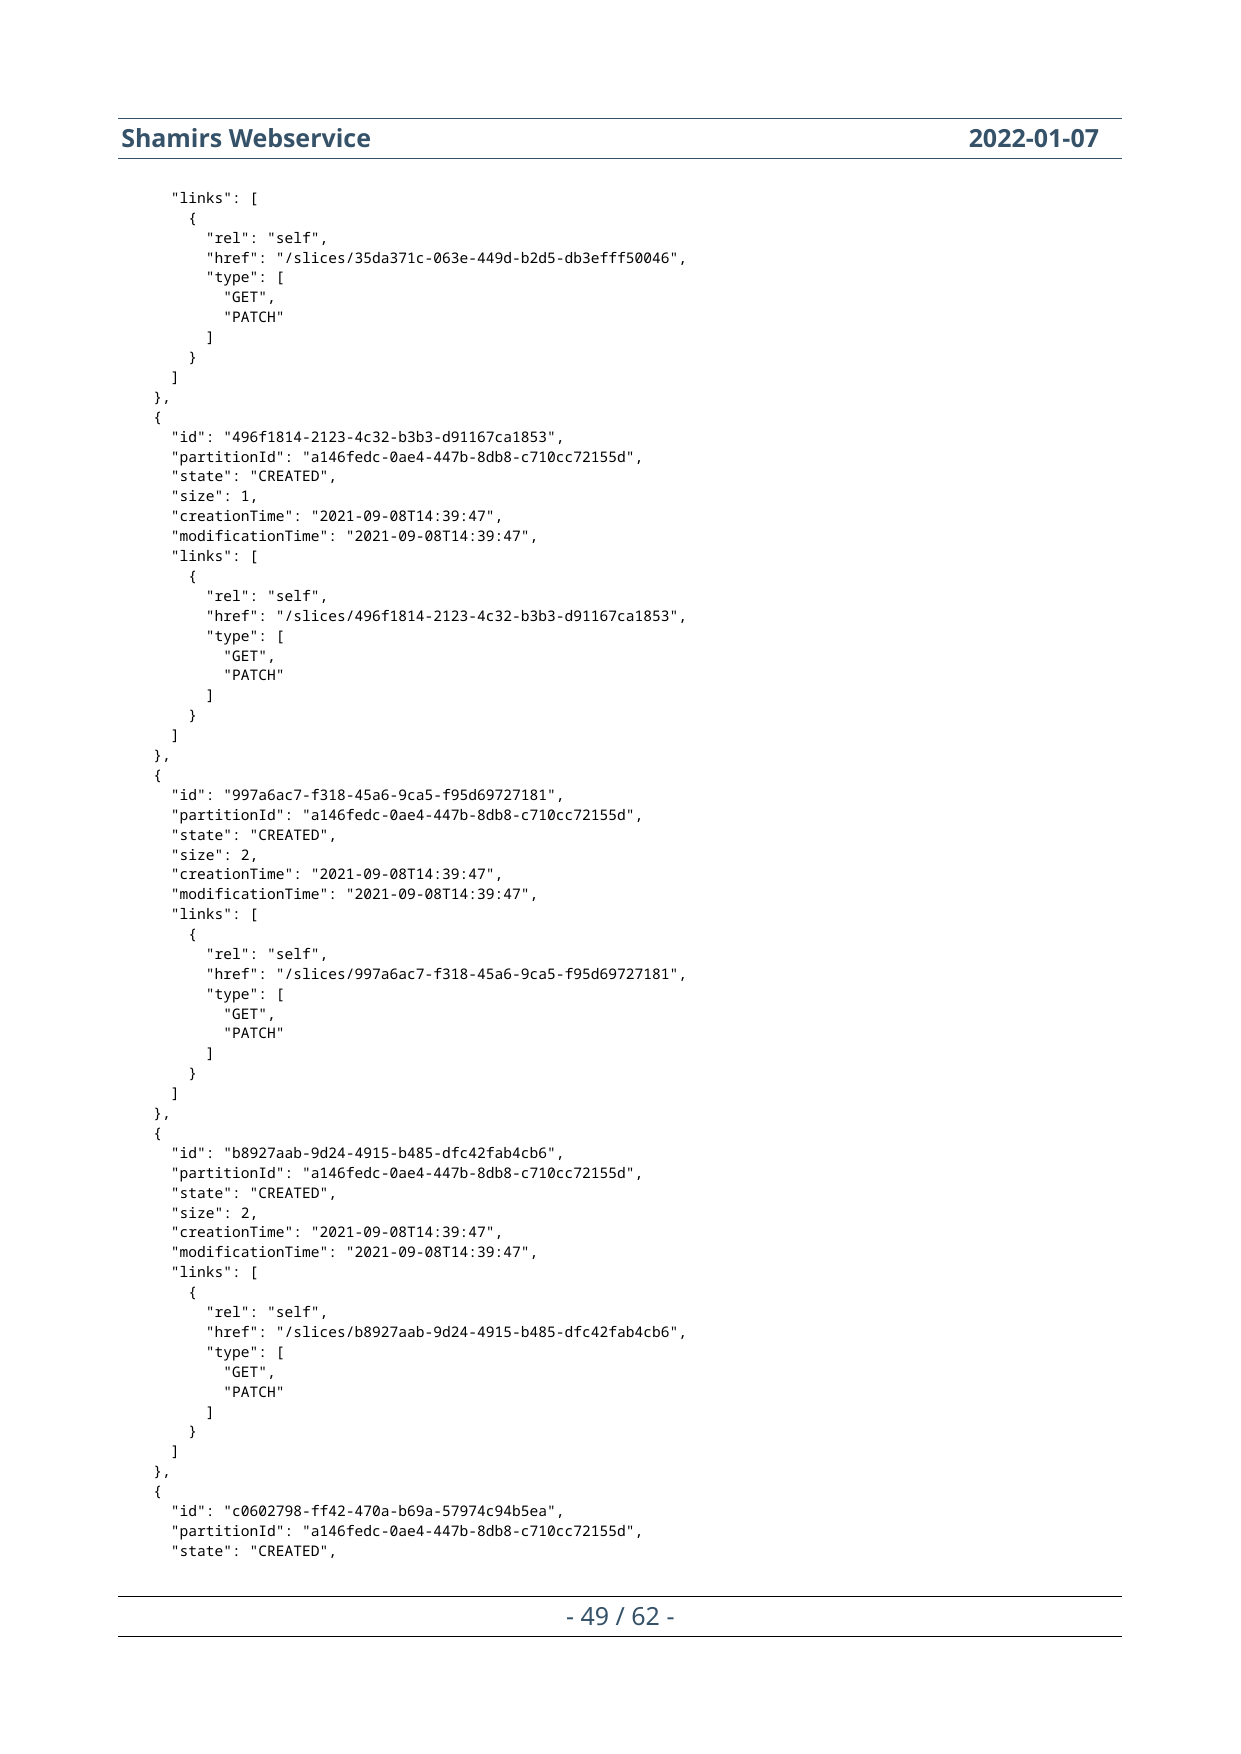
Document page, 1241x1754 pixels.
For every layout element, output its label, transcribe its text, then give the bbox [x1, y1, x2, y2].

text { [118, 208, 1122, 227]
text ] [118, 1083, 1122, 1103]
text "GET", [118, 287, 1122, 307]
text ] [118, 1401, 1122, 1421]
text "href": "/slices/496f1814-2123-4c32-b3b3-d91167ca1853", [118, 606, 1122, 625]
text ] [118, 367, 1122, 387]
text "id": "997a6ac7-f318-45a6-9ca5-f95d69727181", [118, 784, 1122, 804]
text "rel": "self", [118, 227, 1122, 247]
text "id": "c0602798-ff42-470a-b69a-57974c94b5ea", [118, 1501, 1122, 1521]
text "size": 2, [118, 1202, 1122, 1222]
text ] [118, 1441, 1122, 1461]
text "rel": "self", [118, 944, 1122, 964]
text { [118, 765, 1122, 784]
text "href": "/slices/997a6ac7-f318-45a6-9ca5-f95d69727181", [118, 964, 1122, 983]
text } [118, 1421, 1122, 1441]
text } [118, 705, 1122, 725]
text { [118, 566, 1122, 586]
text "links": [ [118, 546, 1122, 566]
text "PATCH" [118, 307, 1122, 327]
text "PATCH" [118, 1381, 1122, 1401]
text "state": "CREATED", [118, 1182, 1122, 1202]
text ] [118, 725, 1122, 745]
text "GET", [118, 1362, 1122, 1381]
text "href": "/slices/b8927aab-9d24-4915-b485-dfc42fab4cb6", [118, 1322, 1122, 1342]
text "href": "/slices/35da371c-063e-449d-b2d5-db3efff50046", [118, 247, 1122, 267]
text "partitionId": "a146fedc-0ae4-447b-8db8-c710cc72155d", [118, 804, 1122, 824]
text } [118, 1063, 1122, 1083]
text "links": [ [118, 1262, 1122, 1282]
text }, [118, 1103, 1122, 1123]
text { [118, 1282, 1122, 1302]
text "type": [ [118, 625, 1122, 645]
text { [118, 1123, 1122, 1143]
text "partitionId": "a146fedc-0ae4-447b-8db8-c710cc72155d", [118, 1521, 1122, 1541]
text "PATCH" [118, 1023, 1122, 1043]
text { [118, 924, 1122, 944]
text "rel": "self", [118, 586, 1122, 606]
text "partitionId": "a146fedc-0ae4-447b-8db8-c710cc72155d", [118, 1163, 1122, 1182]
text "modificationTime": "2021-09-08T14:39:47", [118, 884, 1122, 904]
text "links": [ [118, 904, 1122, 924]
text "state": "CREATED", [118, 1541, 1122, 1561]
text { [118, 1481, 1122, 1501]
text "modificationTime": "2021-09-08T14:39:47", [118, 526, 1122, 546]
text ] [118, 1043, 1122, 1063]
text { [118, 407, 1122, 426]
text "partitionId": "a146fedc-0ae4-447b-8db8-c710cc72155d", [118, 446, 1122, 466]
text ] [118, 685, 1122, 705]
text }, [118, 745, 1122, 765]
text "size": 1, [118, 486, 1122, 506]
text "type": [ [118, 267, 1122, 287]
text "creationTime": "2021-09-08T14:39:47", [118, 864, 1122, 884]
text }, [118, 387, 1122, 407]
text } [118, 347, 1122, 367]
text "creationTime": "2021-09-08T14:39:47", [118, 1222, 1122, 1242]
text }, [118, 1461, 1122, 1481]
text "state": "CREATED", [118, 466, 1122, 486]
text "id": "b8927aab-9d24-4915-b485-dfc42fab4cb6", [118, 1143, 1122, 1163]
text "type": [ [118, 1342, 1122, 1362]
text "creationTime": "2021-09-08T14:39:47", [118, 506, 1122, 526]
text "links": [ [118, 188, 1122, 208]
text "size": 2, [118, 844, 1122, 864]
text ] [118, 327, 1122, 347]
text "GET", [118, 1003, 1122, 1023]
text "state": "CREATED", [118, 824, 1122, 844]
text "id": "496f1814-2123-4c32-b3b3-d91167ca1853", [118, 426, 1122, 446]
text "rel": "self", [118, 1302, 1122, 1322]
text "GET", [118, 645, 1122, 665]
text "modificationTime": "2021-09-08T14:39:47", [118, 1242, 1122, 1262]
text "PATCH" [118, 665, 1122, 685]
text "type": [ [118, 983, 1122, 1003]
